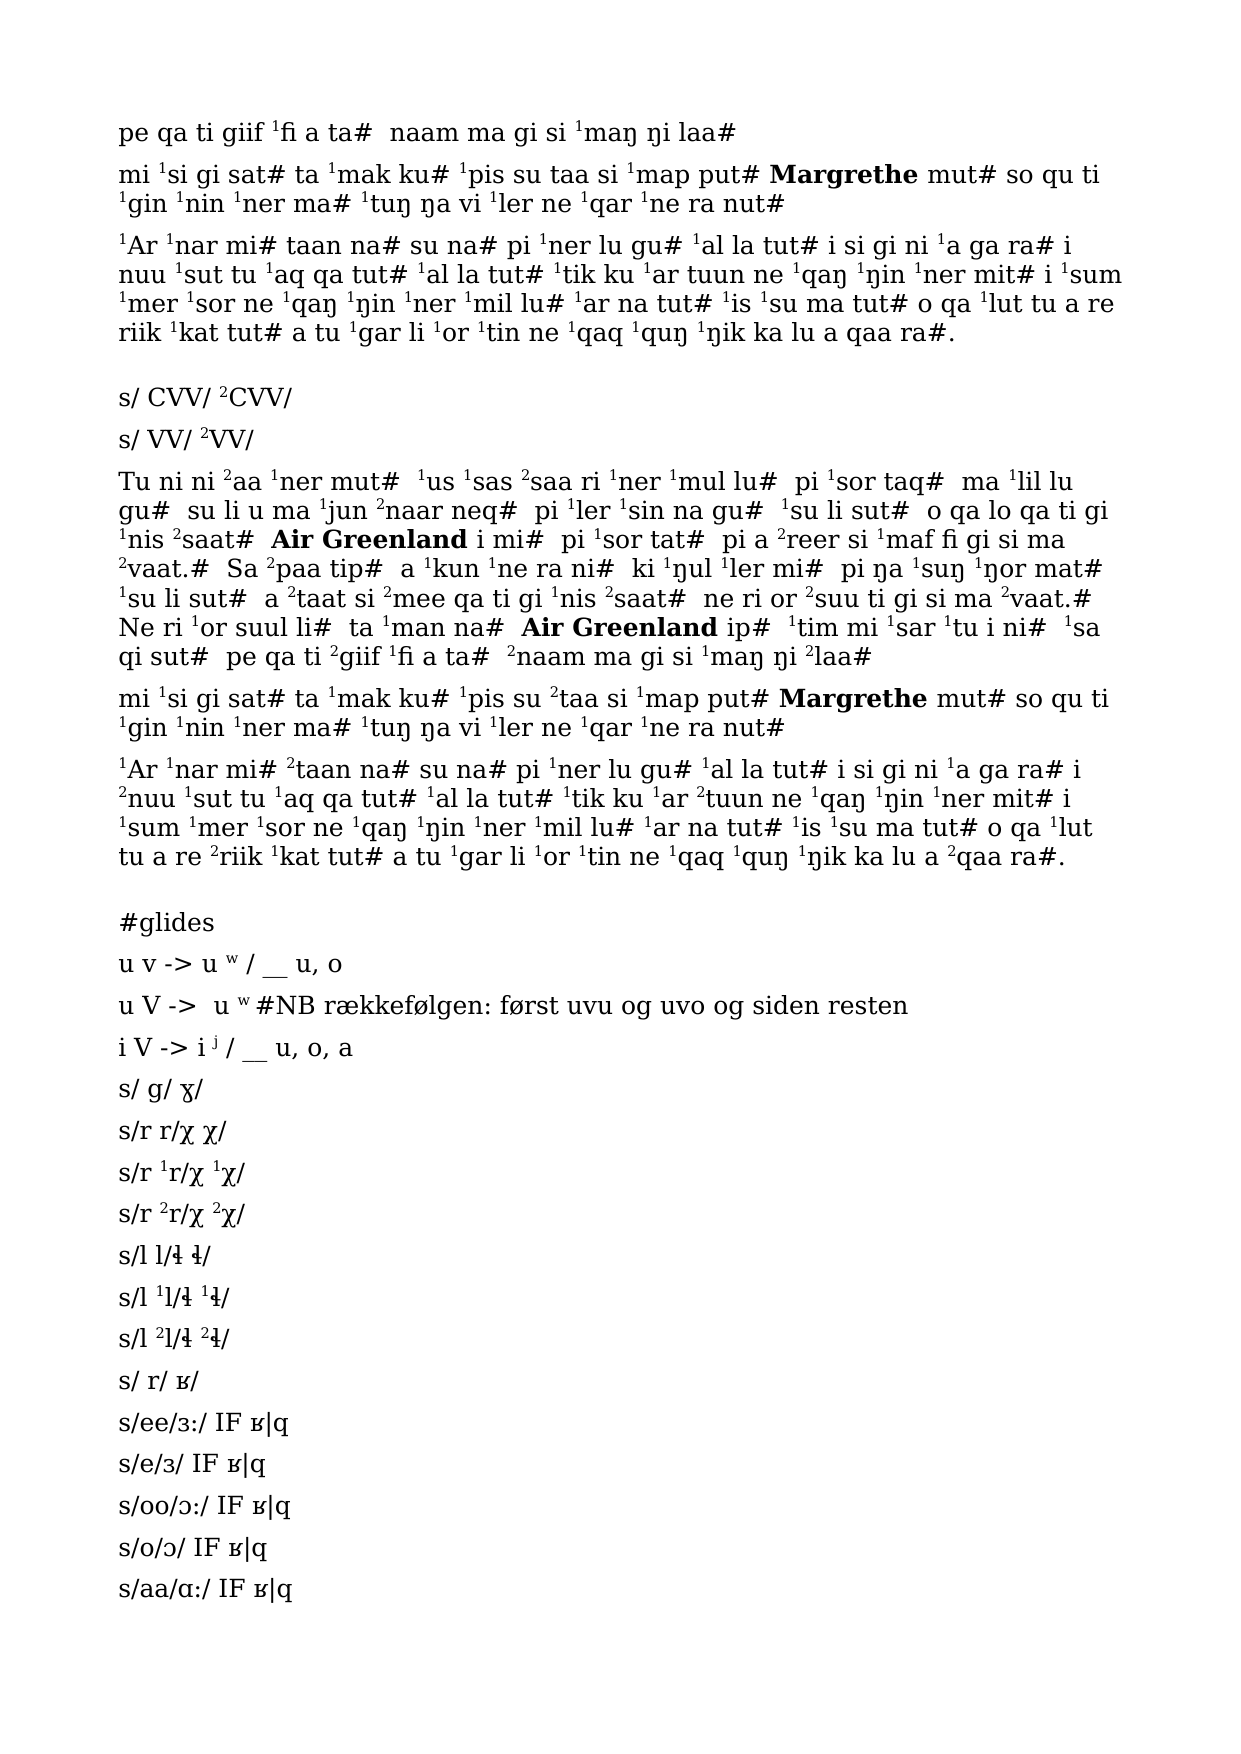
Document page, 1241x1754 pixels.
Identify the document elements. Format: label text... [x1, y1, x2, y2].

text s/e/ɜ/ IF ʁ|q [118, 1449, 1122, 1479]
text #glides [118, 908, 1122, 937]
text u V -> u w #NB rækkefølgen: først uvu og uvo og siden resten [118, 991, 1122, 1020]
text 1Ar 1nar mi# 2taan na# su na# pi 1ner lu gu# 1al la tut# i si gi ni 1a ga ra# i 2nuu 1sut tu 1aq qa tut# 1al la tut# 1tik ku 1ar 2tuun ne 1qaŋ 1ŋin 1ner mit# i 1sum 1mer 1sor ne 1qaŋ 1ŋin 1ner 1mil lu# 1ar na tut# 1is 1su ma tut# o qa 1lut tu a re 2riik 1kat tut# a tu 1gar li 1or 1tin ne 1qaq 1quŋ 1ŋik ka lu a 2qaa ra#. [118, 755, 1122, 872]
text s/ g/ ɣ/ [118, 1074, 1122, 1104]
text s/l 1l/ɬ 1ɬ/ [118, 1283, 1122, 1312]
text mi 1si gi sat# ta 1mak ku# 1pis su taa si 1map put# Margrethe mut# so qu ti 1gin 1nin 1ner ma# 1tuŋ ŋa vi 1ler ne 1qar 1ne ra nut# [118, 160, 1122, 218]
text Tu ni ni 2aa 1ner mut# 1us 1sas 2saa ri 1ner 1mul lu# pi 1sor taq# ma 1lil lu gu# su li u ma 1jun 2naar neq# pi 1ler 1sin na gu# 1su li sut# o qa lo qa ti gi 1nis 2saat# Air Greenland i mi# pi 1sor tat# pi a 2reer si 1maf fi gi si ma 2vaat.# Sa 2paa tip# a 1kun 1ne ra ni# ki 1ŋul 1ler mi# pi ŋa 1suŋ 1ŋor mat# 1su li sut# a 2taat si 2mee qa ti gi 1nis 2saat# ne ri or 2suu ti gi si ma 2vaat.# Ne ri 1or suul li# ta 1man na# Air Greenland ip# 1tim mi 1sar 1tu i ni# 1sa qi sut# pe qa ti 2giif 1fi a ta# 2naam ma gi si 1maŋ ŋi 2laa# [118, 467, 1122, 672]
text s/r 2r/χ 2χ/ [118, 1199, 1122, 1229]
text s/aa/ɑ:/ IF ʁ|q [118, 1574, 1122, 1604]
text s/l l/ɬ ɬ/ [118, 1241, 1122, 1270]
text u v -> u w / __ u, o [118, 949, 1122, 979]
text s/ VV/ 2VV/ [118, 425, 1122, 454]
text s/r 1r/χ 1χ/ [118, 1158, 1122, 1187]
text pe qa ti giif 1fi a ta# naam ma gi si 1maŋ ŋi laa# [118, 118, 1122, 147]
text s/ee/ɜ:/ IF ʁ|q [118, 1408, 1122, 1437]
text s/l 2l/ɬ 2ɬ/ [118, 1324, 1122, 1354]
text s/r r/χ χ/ [118, 1116, 1122, 1145]
text 1Ar 1nar mi# taan na# su na# pi 1ner lu gu# 1al la tut# i si gi ni 1a ga ra# i nuu 1sut tu 1aq qa tut# 1al la tut# 1tik ku 1ar tuun ne 1qaŋ 1ŋin 1ner mit# i 1sum 1mer 1sor ne 1qaŋ 1ŋin 1ner 1mil lu# 1ar na tut# 1is 1su ma tut# o qa 1lut tu a re riik 1kat tut# a tu 1gar li 1or 1tin ne 1qaq 1quŋ 1ŋik ka lu a qaa ra#. [118, 231, 1122, 347]
text s/o/ɔ/ IF ʁ|q [118, 1533, 1122, 1562]
text s/oo/ɔ:/ IF ʁ|q [118, 1491, 1122, 1520]
text i V -> i j / __ u, o, a [118, 1033, 1122, 1062]
text s/ r/ ʁ/ [118, 1366, 1122, 1395]
text s/ CVV/ 2CVV/ [118, 384, 1122, 413]
text mi 1si gi sat# ta 1mak ku# 1pis su 2taa si 1map put# Margrethe mut# so qu ti 1gin 1nin 1ner ma# 1tuŋ ŋa vi 1ler ne 1qar 1ne ra nut# [118, 684, 1122, 743]
